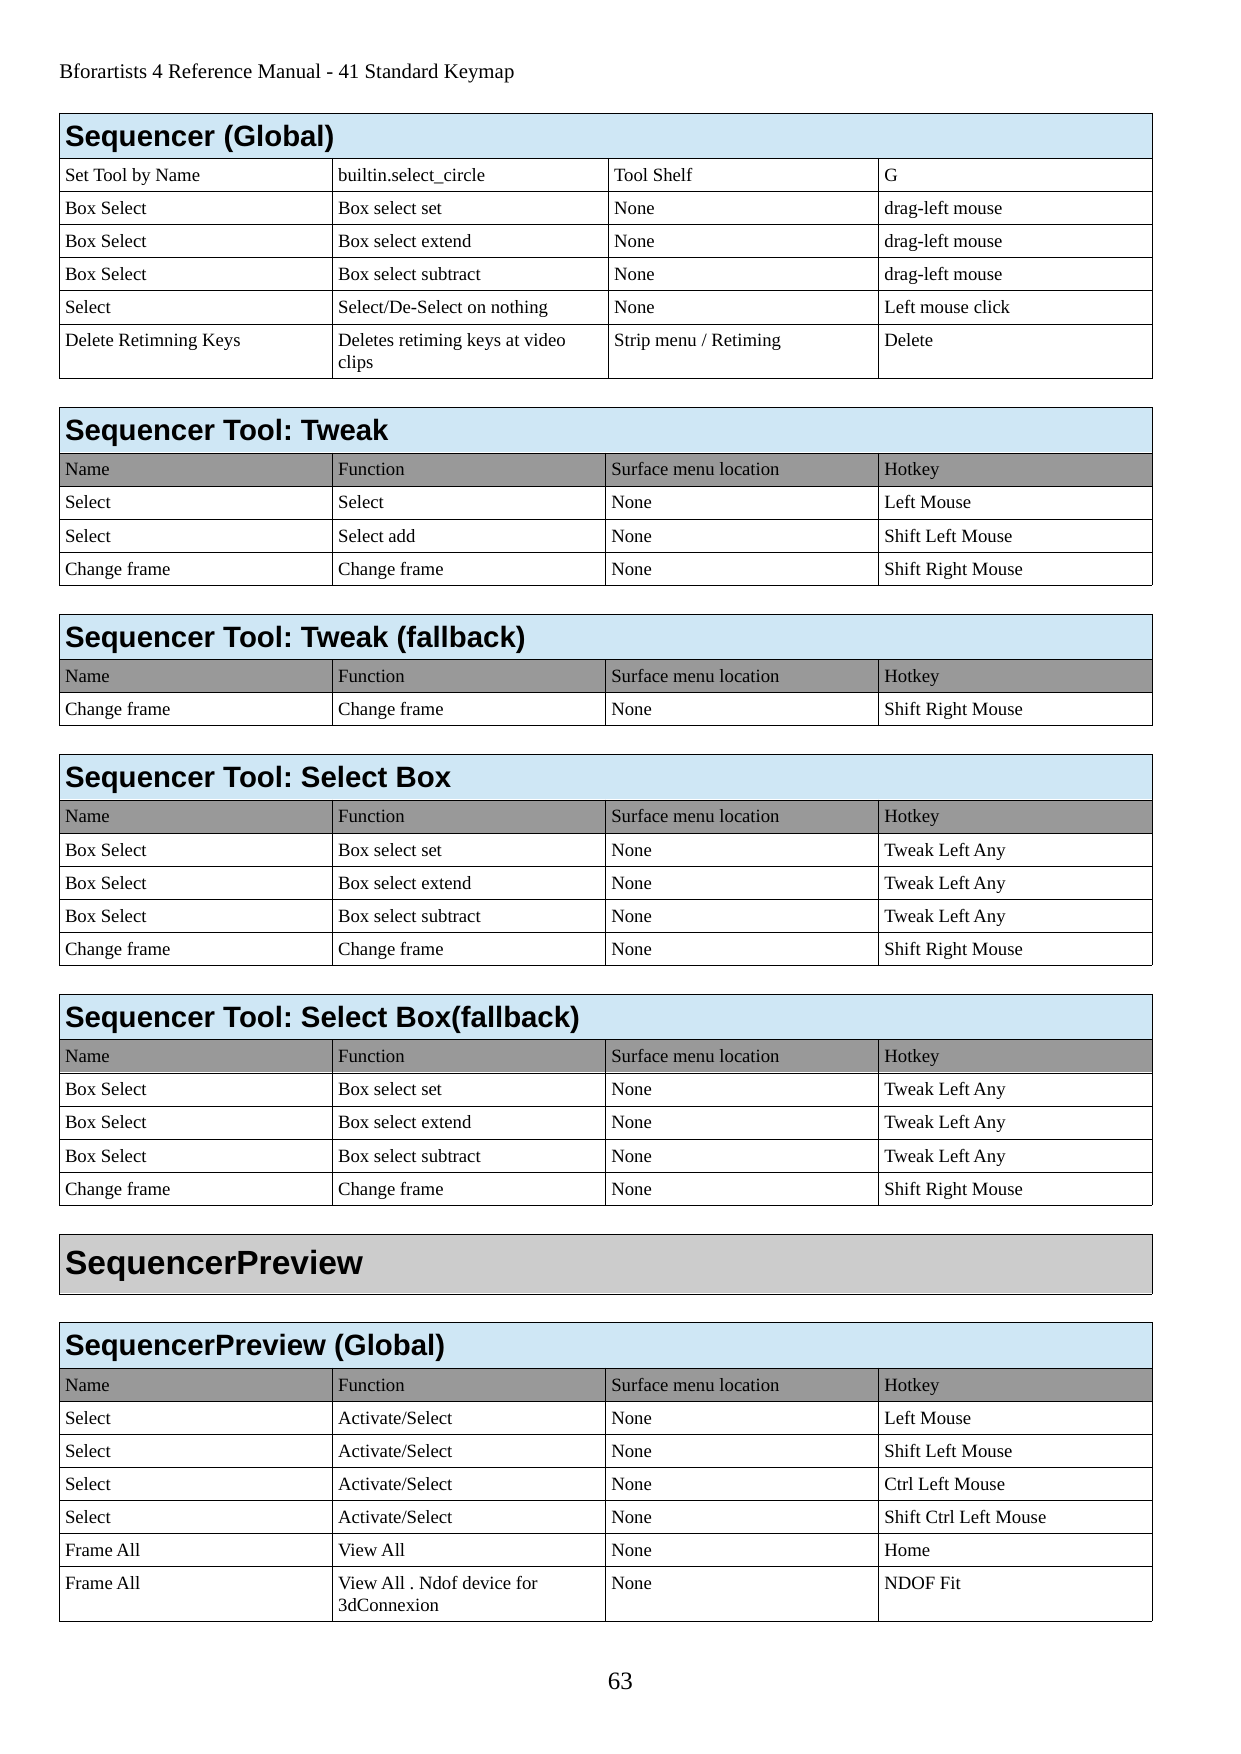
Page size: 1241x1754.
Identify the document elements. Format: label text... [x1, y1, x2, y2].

table_header Sequencer Tool: Tweak [60, 408, 1152, 452]
table_cell Shift Left Mouse [879, 1435, 1152, 1467]
table_cell Tweak Left Any [879, 1140, 1152, 1172]
table_cell Change frame [60, 693, 332, 725]
table_cell None [609, 192, 878, 224]
table_cell Box Select [60, 1074, 332, 1106]
table_cell Change frame [333, 1173, 605, 1205]
table_cell Tweak Left Any [879, 1107, 1152, 1139]
table_header Sequencer Tool: Select Box(fallback) [60, 995, 1152, 1039]
table_cell Hotkey [879, 660, 1152, 692]
table_cell Box select subtract [333, 1140, 605, 1172]
table_cell None [606, 693, 878, 725]
table_cell None [606, 1567, 878, 1621]
table_cell Select [60, 1468, 332, 1500]
table_cell None [606, 553, 878, 585]
table_cell Shift Ctrl Left Mouse [879, 1501, 1152, 1533]
table_cell Strip menu / Retiming [609, 325, 878, 378]
table_cell None [606, 1435, 878, 1467]
table_cell None [606, 1173, 878, 1205]
table_cell None [606, 487, 878, 519]
table_cell Function [333, 1369, 605, 1401]
table_cell Shift Right Mouse [879, 693, 1152, 725]
table_cell Frame All [60, 1567, 332, 1621]
table_cell None [609, 291, 878, 323]
table_cell Select [333, 487, 605, 519]
table_cell Change frame [60, 1173, 332, 1205]
table_cell Shift Right Mouse [879, 933, 1152, 965]
table_cell Box Select [60, 900, 332, 932]
table_cell Tweak Left Any [879, 867, 1152, 899]
table_cell G [879, 159, 1152, 191]
table_header SequencerPreview [60, 1235, 1152, 1293]
table_cell Frame All [60, 1534, 332, 1566]
table_header Sequencer Tool: Select Box [60, 755, 1152, 799]
table_cell Hotkey [879, 1369, 1152, 1401]
table_header SequencerPreview (Global) [60, 1323, 1152, 1368]
table_cell None [606, 1501, 878, 1533]
table_cell None [606, 520, 878, 552]
table_header Sequencer Tool: Tweak (fallback) [60, 615, 1152, 659]
table_cell Box Select [60, 258, 332, 290]
table_cell Ctrl Left Mouse [879, 1468, 1152, 1500]
table_cell Hotkey [879, 454, 1152, 486]
table_cell Box select extend [333, 225, 608, 257]
table_cell drag-left mouse [879, 258, 1152, 290]
table_cell Tweak Left Any [879, 900, 1152, 932]
table_cell Name [60, 801, 332, 833]
table_cell Surface menu location [606, 801, 878, 833]
table_cell Activate/Select [333, 1468, 605, 1500]
table_cell Delete [879, 325, 1152, 378]
table_cell None [606, 933, 878, 965]
table_cell Box select set [333, 192, 608, 224]
table_cell Left mouse click [879, 291, 1152, 323]
table_cell Tweak Left Any [879, 834, 1152, 866]
table_cell Function [333, 1040, 605, 1072]
table_cell Tool Shelf [609, 159, 878, 191]
table_cell Box Select [60, 1140, 332, 1172]
table_cell Name [60, 1369, 332, 1401]
table_cell Delete Retimning Keys [60, 325, 332, 378]
table_cell None [606, 1534, 878, 1566]
table_cell None [606, 867, 878, 899]
table_cell Activate/Select [333, 1501, 605, 1533]
table_cell View All [333, 1534, 605, 1566]
table_cell Surface menu location [606, 660, 878, 692]
table_cell Home [879, 1534, 1152, 1566]
table_cell Set Tool by Name [60, 159, 332, 191]
table_cell Hotkey [879, 801, 1152, 833]
table_cell drag-left mouse [879, 225, 1152, 257]
table_cell Name [60, 454, 332, 486]
table_cell Shift Right Mouse [879, 1173, 1152, 1205]
table_cell Box Select [60, 834, 332, 866]
table_cell Function [333, 454, 605, 486]
table_cell Change frame [333, 553, 605, 585]
table_cell Left Mouse [879, 1402, 1152, 1434]
table_cell Function [333, 660, 605, 692]
table_cell Select [60, 291, 332, 323]
table_cell Name [60, 1040, 332, 1072]
table_cell Left Mouse [879, 487, 1152, 519]
table_cell Activate/Select [333, 1402, 605, 1434]
table_cell Box select subtract [333, 258, 608, 290]
table_cell Change frame [60, 933, 332, 965]
table_cell Select/De-Select on nothing [333, 291, 608, 323]
table_cell Select [60, 1435, 332, 1467]
table_cell Name [60, 660, 332, 692]
table_cell None [606, 1107, 878, 1139]
table_cell Select [60, 520, 332, 552]
table_cell Surface menu location [606, 454, 878, 486]
table_cell drag-left mouse [879, 192, 1152, 224]
table_cell Box select extend [333, 867, 605, 899]
table_cell Box Select [60, 225, 332, 257]
table_cell Deletes retiming keys at video clips [333, 325, 608, 378]
table_cell Select [60, 487, 332, 519]
table_cell None [609, 258, 878, 290]
table_cell NDOF Fit [879, 1567, 1152, 1621]
table_cell None [606, 834, 878, 866]
table_header Sequencer (Global) [60, 114, 1152, 158]
table_cell None [606, 900, 878, 932]
table_cell Shift Right Mouse [879, 553, 1152, 585]
table_cell builtin.select_circle [333, 159, 608, 191]
table_cell Shift Left Mouse [879, 520, 1152, 552]
table_cell None [609, 225, 878, 257]
table_cell View All . Ndof device for 3dConnexion [333, 1567, 605, 1621]
table_cell Box select subtract [333, 900, 605, 932]
table_cell None [606, 1468, 878, 1500]
table_cell Box select set [333, 834, 605, 866]
table_cell Tweak Left Any [879, 1074, 1152, 1106]
table_cell Select add [333, 520, 605, 552]
table_cell Select [60, 1501, 332, 1533]
table_cell Function [333, 801, 605, 833]
table_cell Surface menu location [606, 1369, 878, 1401]
table_cell Box Select [60, 192, 332, 224]
table_cell None [606, 1074, 878, 1106]
table_cell Box Select [60, 1107, 332, 1139]
table_cell Change frame [333, 933, 605, 965]
table_cell Box select extend [333, 1107, 605, 1139]
table_cell Box Select [60, 867, 332, 899]
table_cell Change frame [333, 693, 605, 725]
table_cell None [606, 1140, 878, 1172]
table_cell Box select set [333, 1074, 605, 1106]
table_cell None [606, 1402, 878, 1434]
table_cell Surface menu location [606, 1040, 878, 1072]
table_cell Change frame [60, 553, 332, 585]
table_cell Select [60, 1402, 332, 1434]
table_cell Hotkey [879, 1040, 1152, 1072]
table_cell Activate/Select [333, 1435, 605, 1467]
